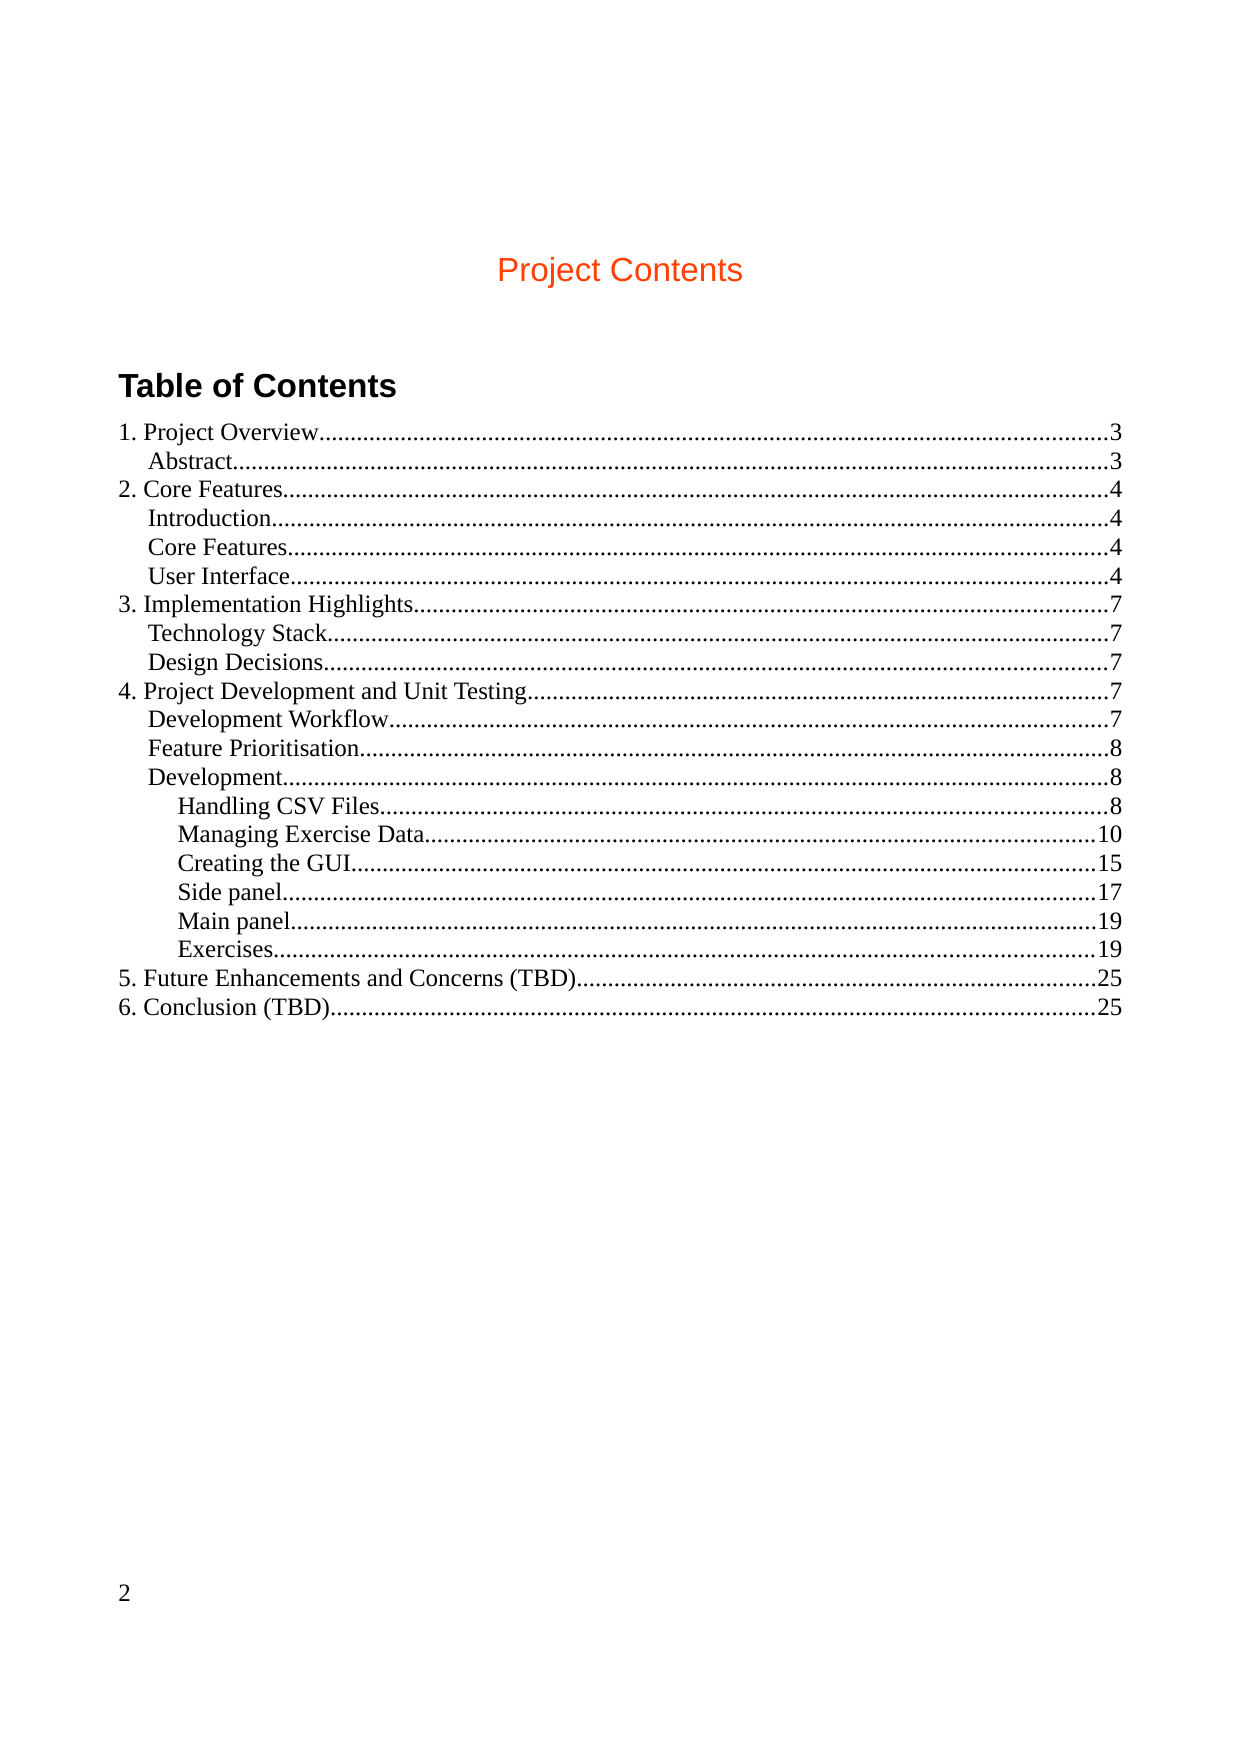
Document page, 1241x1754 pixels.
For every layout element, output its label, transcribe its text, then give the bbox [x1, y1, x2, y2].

text Main panel 19 [177, 906, 1122, 934]
text Development 8 [148, 762, 1122, 791]
text Technology Stack 7 [148, 618, 1122, 647]
text Handling CSV Files 8 [177, 791, 1122, 819]
text Abstract 3 [148, 446, 1122, 474]
subtitle Table of Contents [118, 366, 1122, 404]
text Creating the GUI 15 [177, 848, 1122, 877]
text 4. Project Development and Unit Testing 7 [118, 676, 1122, 704]
text 1. Project Overview 3 [118, 417, 1122, 446]
text Development Workflow 7 [148, 704, 1122, 733]
text Project Contents [118, 250, 1122, 288]
text User Interface 4 [148, 561, 1122, 589]
text Feature Prioritisation 8 [148, 733, 1122, 762]
text 3. Implementation Highlights 7 [118, 589, 1122, 618]
text 5. Future Enhancements and Concerns (TBD) 25 [118, 963, 1122, 992]
text Side panel 17 [177, 877, 1122, 906]
text 6. Conclusion (TBD) 25 [118, 992, 1122, 1021]
text 2. Core Features 4 [118, 474, 1122, 503]
text Managing Exercise Data 10 [177, 819, 1122, 848]
text Design Decisions 7 [148, 647, 1122, 676]
text Introduction 4 [148, 503, 1122, 532]
text Exercises 19 [177, 934, 1122, 963]
text Core Features 4 [148, 532, 1122, 561]
